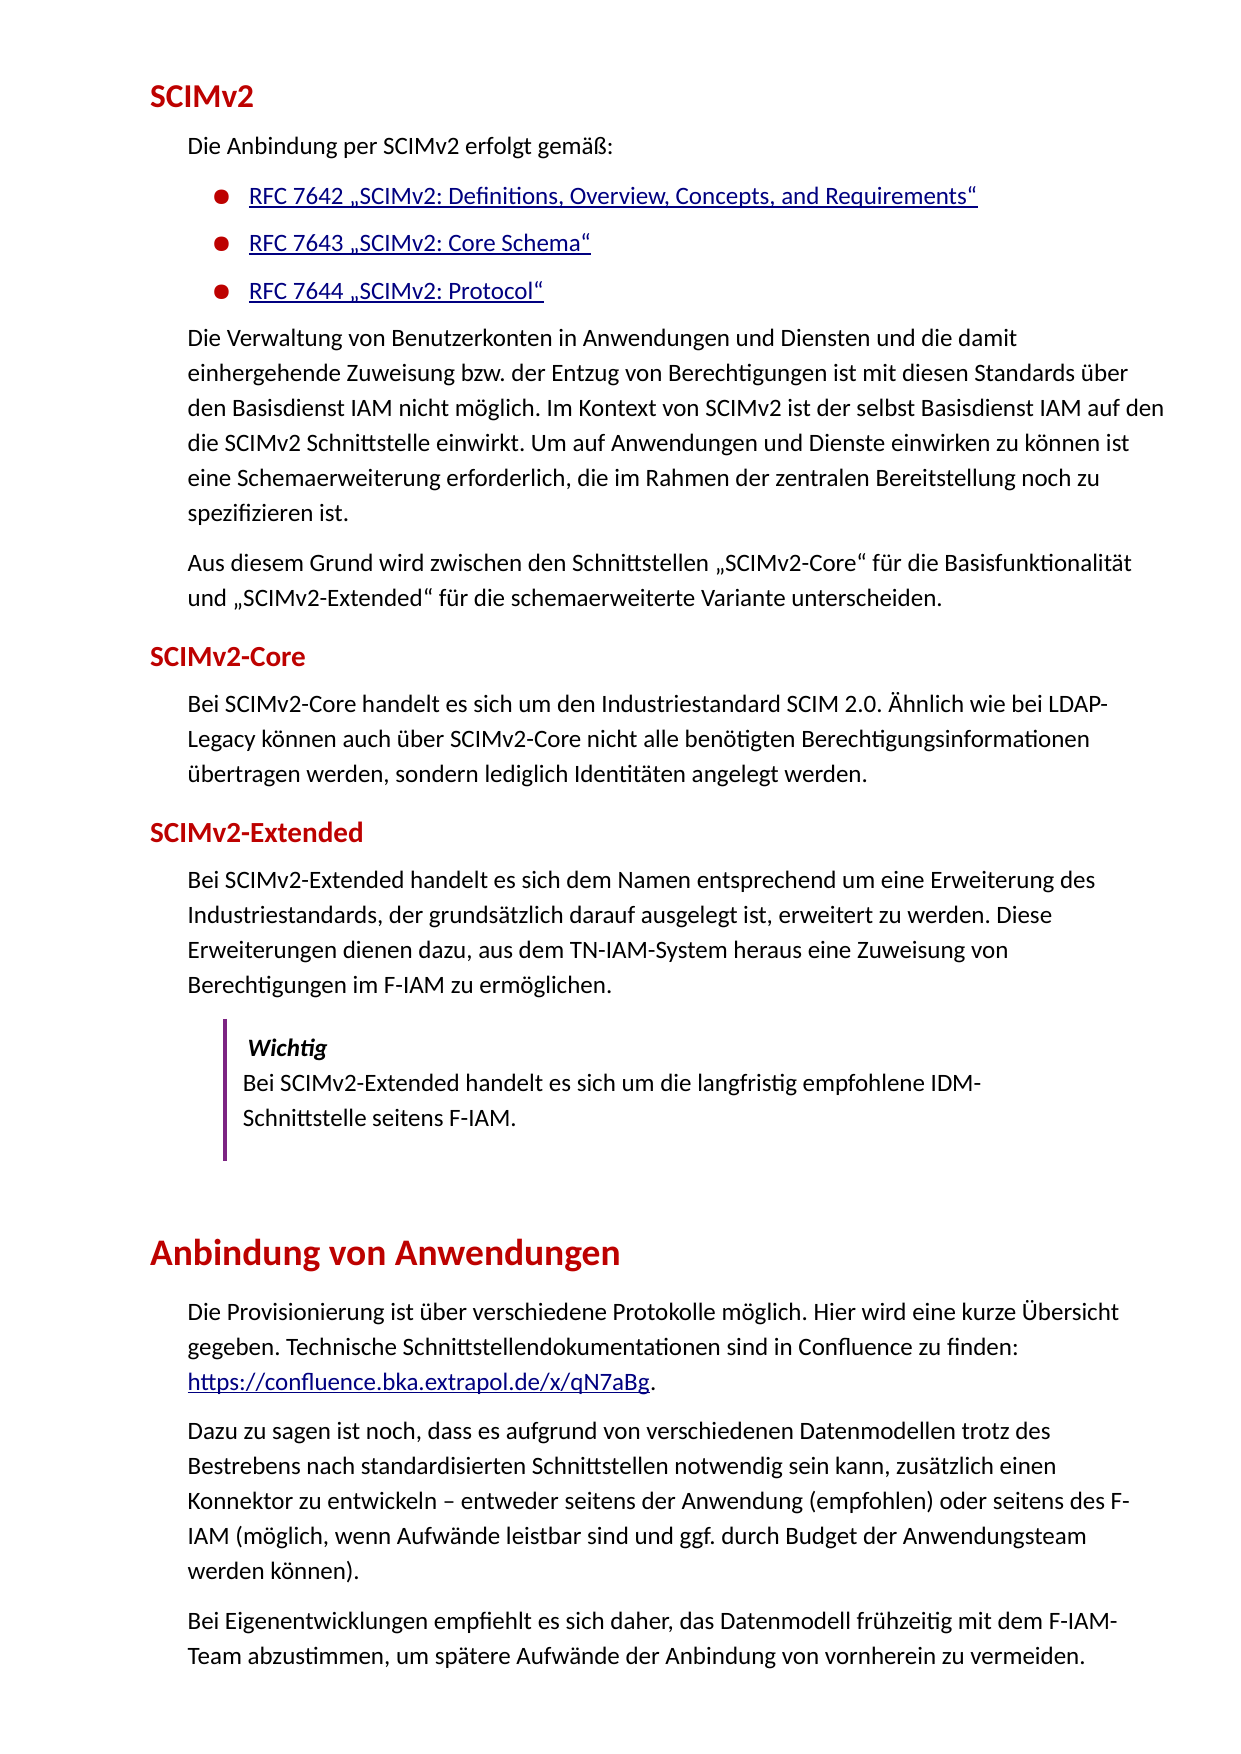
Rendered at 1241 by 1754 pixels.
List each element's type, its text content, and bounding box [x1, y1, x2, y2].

subtitle SCIMv2-Core [150, 638, 1165, 673]
subtitle SCIMv2 [150, 75, 1165, 116]
list RFC 7644 „SCIMv2: Protocol“ [211, 275, 1104, 305]
text Die Verwaltung von Benutzerkonten in Anwendungen und Diensten und die damit einhergehende Zuweisung bzw. der Entzug von Berechtigungen ist mit diesen Standards über den Basisdienst IAM nicht möglich. Im Kontext von SCIMv2 ist der selbst Basisdienst IAM auf den die SCIMv2 Schnittstelle einwirkt. Um auf Anwendungen und Dienste einwirken zu können ist eine Schemaerweiterung erforderlich, die im Rahmen der zentralen Bereitstellung noch zu spezifizieren ist. [187, 322, 1165, 528]
text Die Provisionierung ist über verschiedene Protokolle möglich. Hier wird eine kurze Übersicht gegeben. Technische Schnittstellendokumentationen sind in Confluence zu finden: https://confluence.bka.extrapol.de/x/qN7aBg. [187, 1296, 1165, 1396]
table_header Wichtig Bei SCIMv2-Extended handelt es sich um die langfristig empfohlene IDM-Schnittstelle seitens F-IAM. [227, 1019, 1090, 1161]
subtitle Anbindung von Anwendungen [150, 1229, 1165, 1275]
text Bei SCIMv2-Extended handelt es sich dem Namen entsprechend um eine Erweiterung des Industriestandards, der grundsätzlich darauf ausgelegt ist, erweitert zu werden. Diese Erweiterungen dienen dazu, aus dem TN-IAM-System heraus eine Zuweisung von Berechtigungen im F-IAM zu ermöglichen. [187, 864, 1165, 999]
text Bei SCIMv2-Core handelt es sich um den Industriestandard SCIM 2.0. Ähnlich wie bei LDAP-Legacy können auch über SCIMv2-Core nicht alle benötigten Berechtigungsinformationen übertragen werden, sondern lediglich Identitäten angelegt werden. [187, 688, 1165, 788]
text Die Anbindung per SCIMv2 erfolgt gemäß: [187, 130, 1165, 161]
text Aus diesem Grund wird zwischen den Schnittstellen „SCIMv2-Core“ für die Basisfunktionalität und „SCIMv2-Extended“ für die schemaerweiterte Variante unterscheiden. [187, 547, 1165, 612]
list RFC 7642 „SCIMv2: Definitions, Overview, Concepts, and Requirements“ [211, 180, 1104, 210]
list RFC 7643 „SCIMv2: Core Schema“ [211, 227, 1104, 258]
subtitle SCIMv2-Extended [150, 814, 1165, 849]
text Bei Eigenentwicklungen empfiehlt es sich daher, das Datenmodell frühzeitig mit dem F-IAM-Team abzustimmen, um spätere Aufwände der Anbindung von vornherein zu vermeiden. [187, 1605, 1165, 1670]
text Dazu zu sagen ist noch, dass es aufgrund von verschiedenen Datenmodellen trotz des Bestrebens nach standardisierten Schnittstellen notwendig sein kann, zusätzlich einen Konnektor zu entwickeln – entweder seitens der Anwendung (empfohlen) oder seitens des F-IAM (möglich, wenn Aufwände leistbar sind und ggf. durch Budget der Anwendungsteam werden können). [187, 1415, 1165, 1586]
